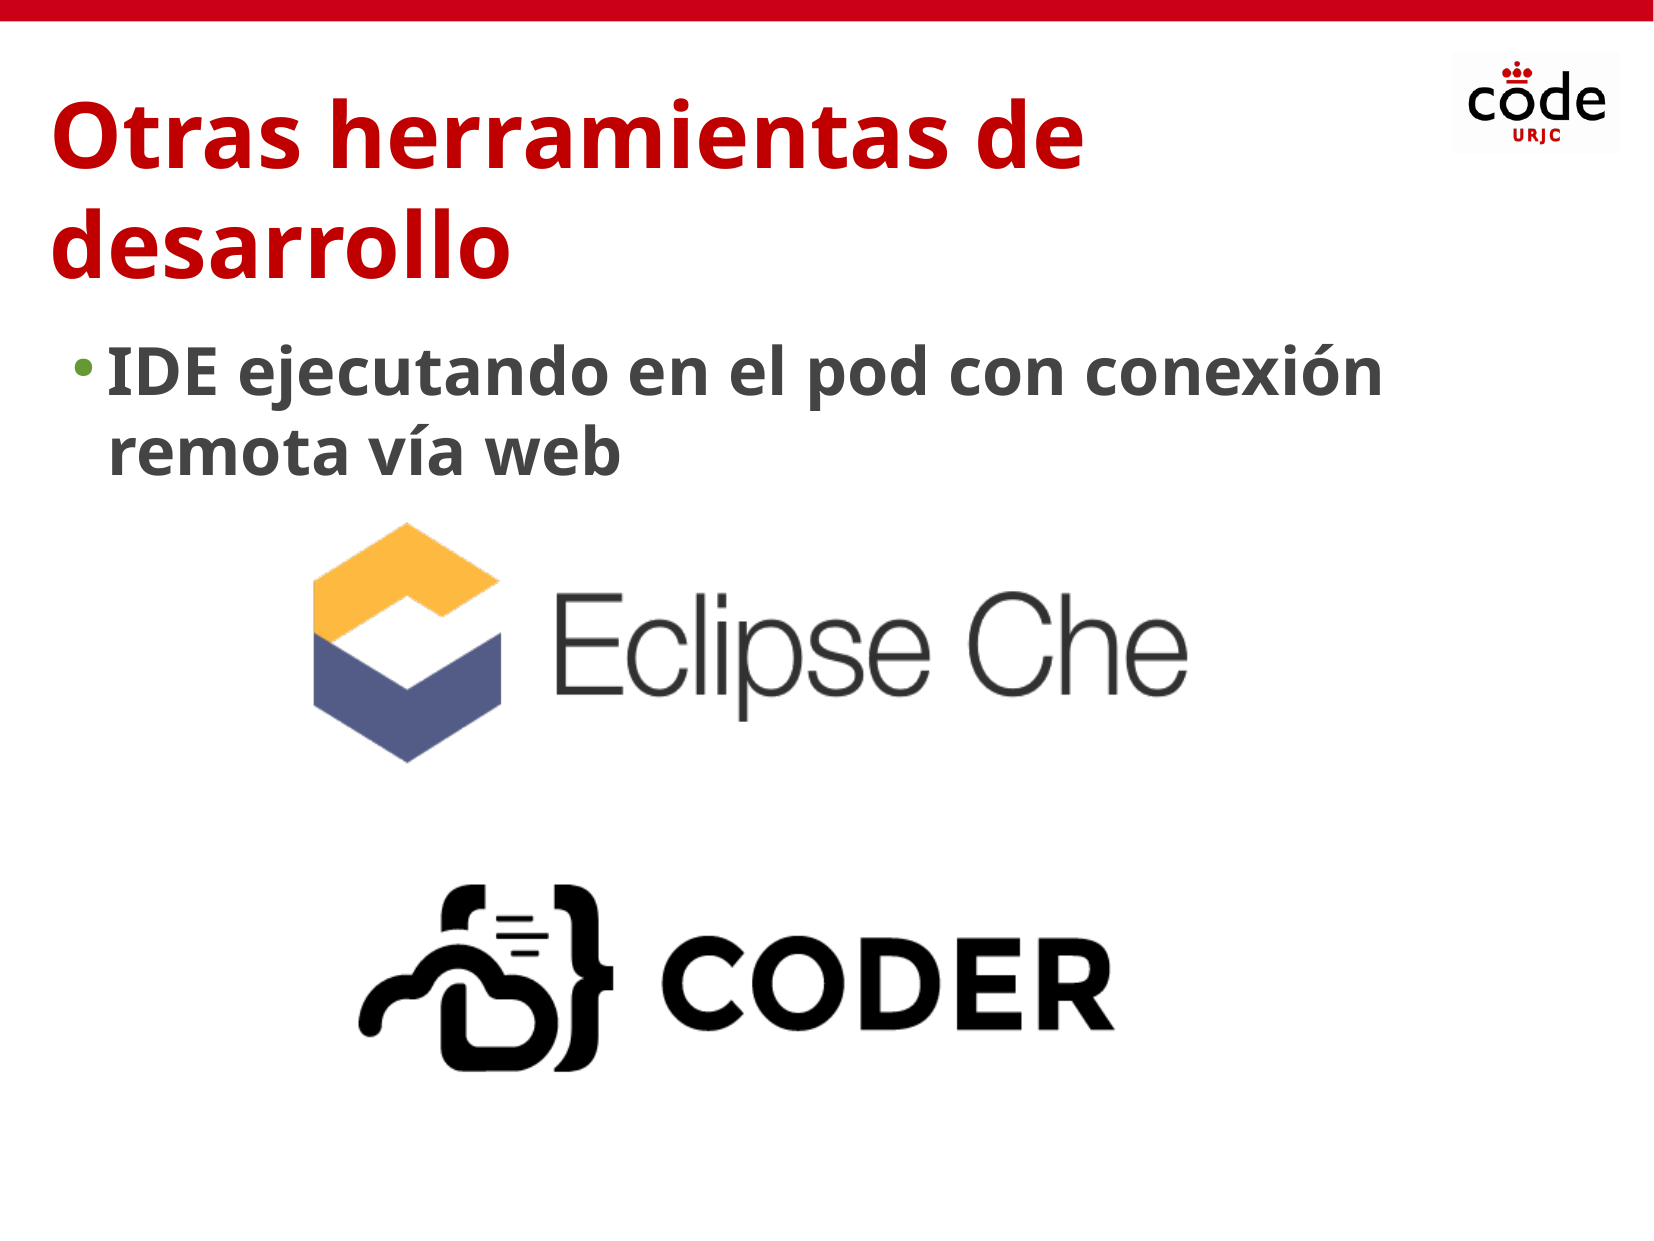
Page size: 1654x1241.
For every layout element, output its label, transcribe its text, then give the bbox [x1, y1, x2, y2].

picture [295, 517, 1208, 768]
list IDE ejecutando en el pod con conexión remota vía web [56, 321, 1583, 1160]
title Otras herramientas de desarrollo [34, 62, 1437, 126]
picture [1452, 52, 1620, 154]
picture [312, 838, 1168, 1134]
